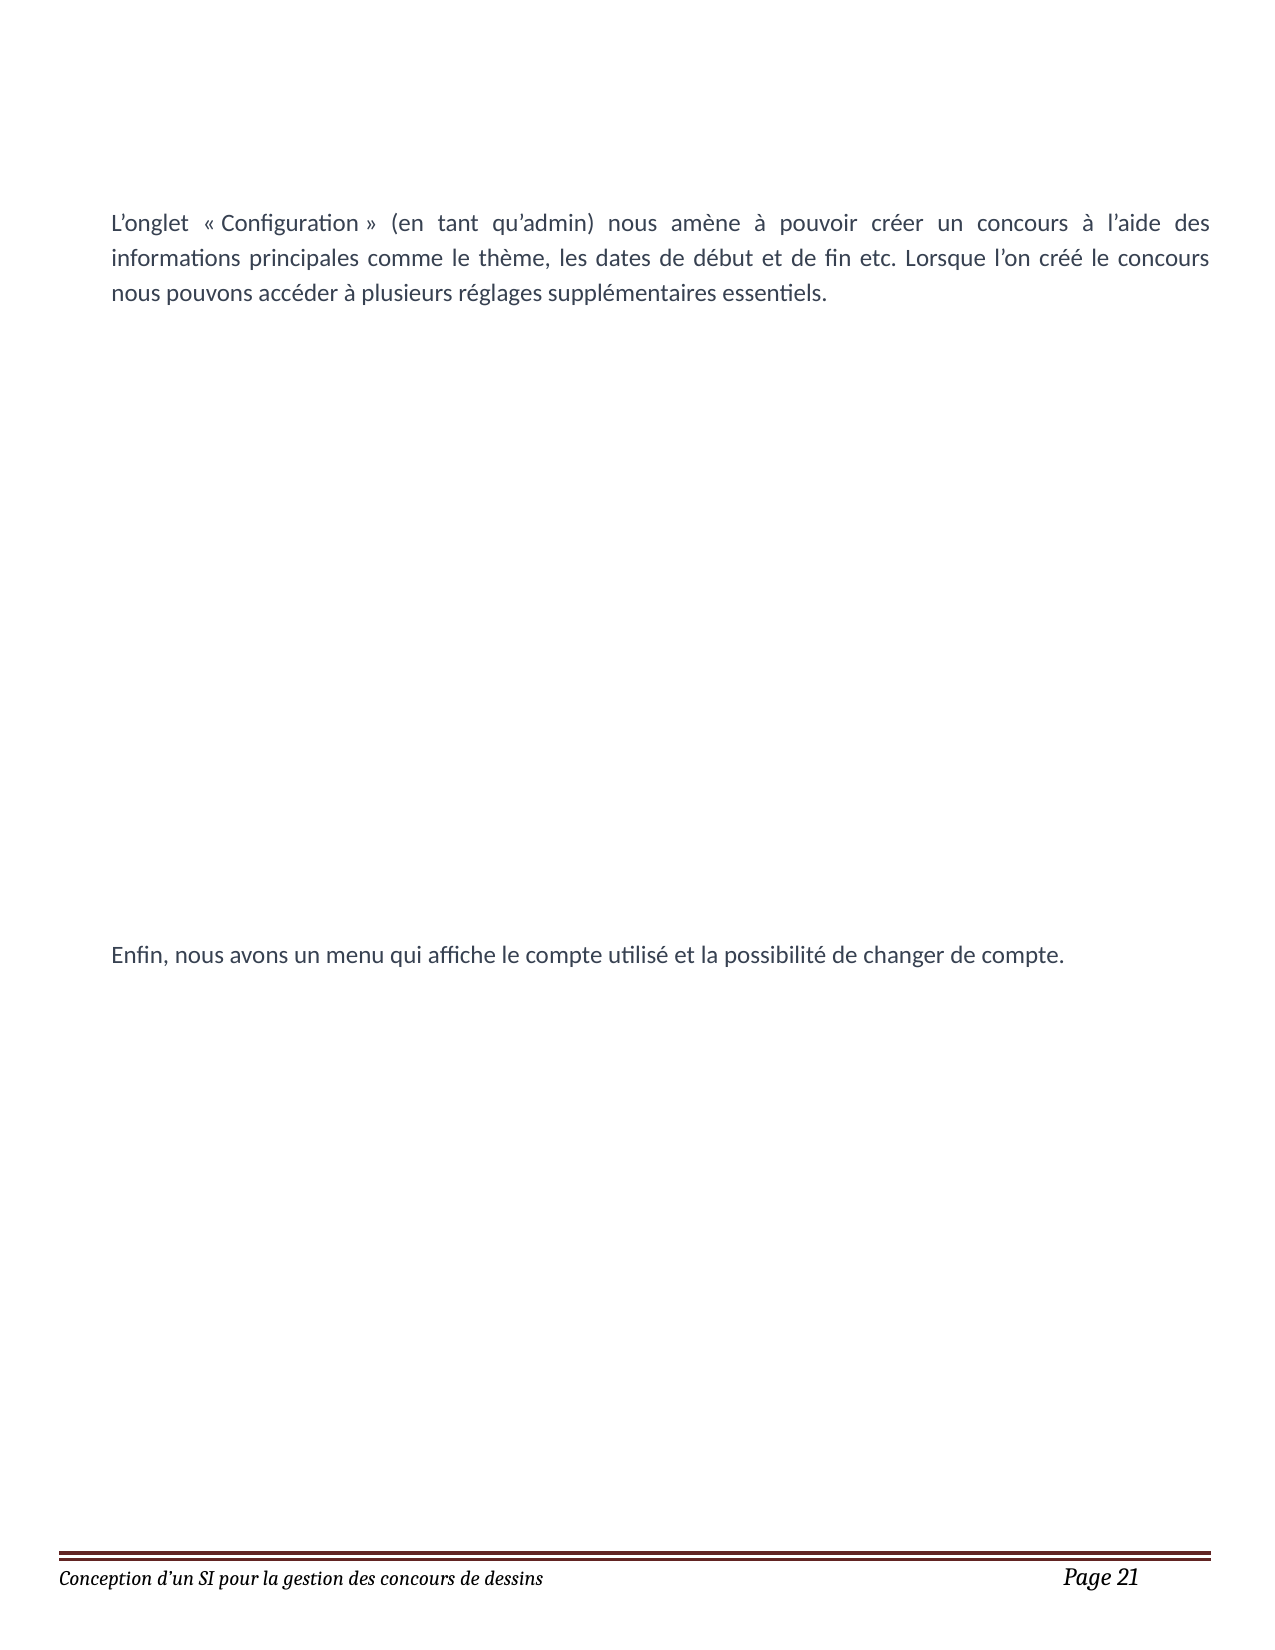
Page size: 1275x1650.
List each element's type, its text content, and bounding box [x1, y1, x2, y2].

text L’onglet « Configuration » (en tant qu’admin) nous amène à pouvoir créer un concours à l’aide des informations principales comme le thème, les dates de début et de fin etc. Lorsque l’on créé le concours nous pouvons accéder à plusieurs réglages supplémentaires essentiels. [111, 207, 1211, 308]
text Enfin, nous avons un menu qui affiche le compte utilisé et la possibilité de changer de compte. [111, 939, 1211, 970]
